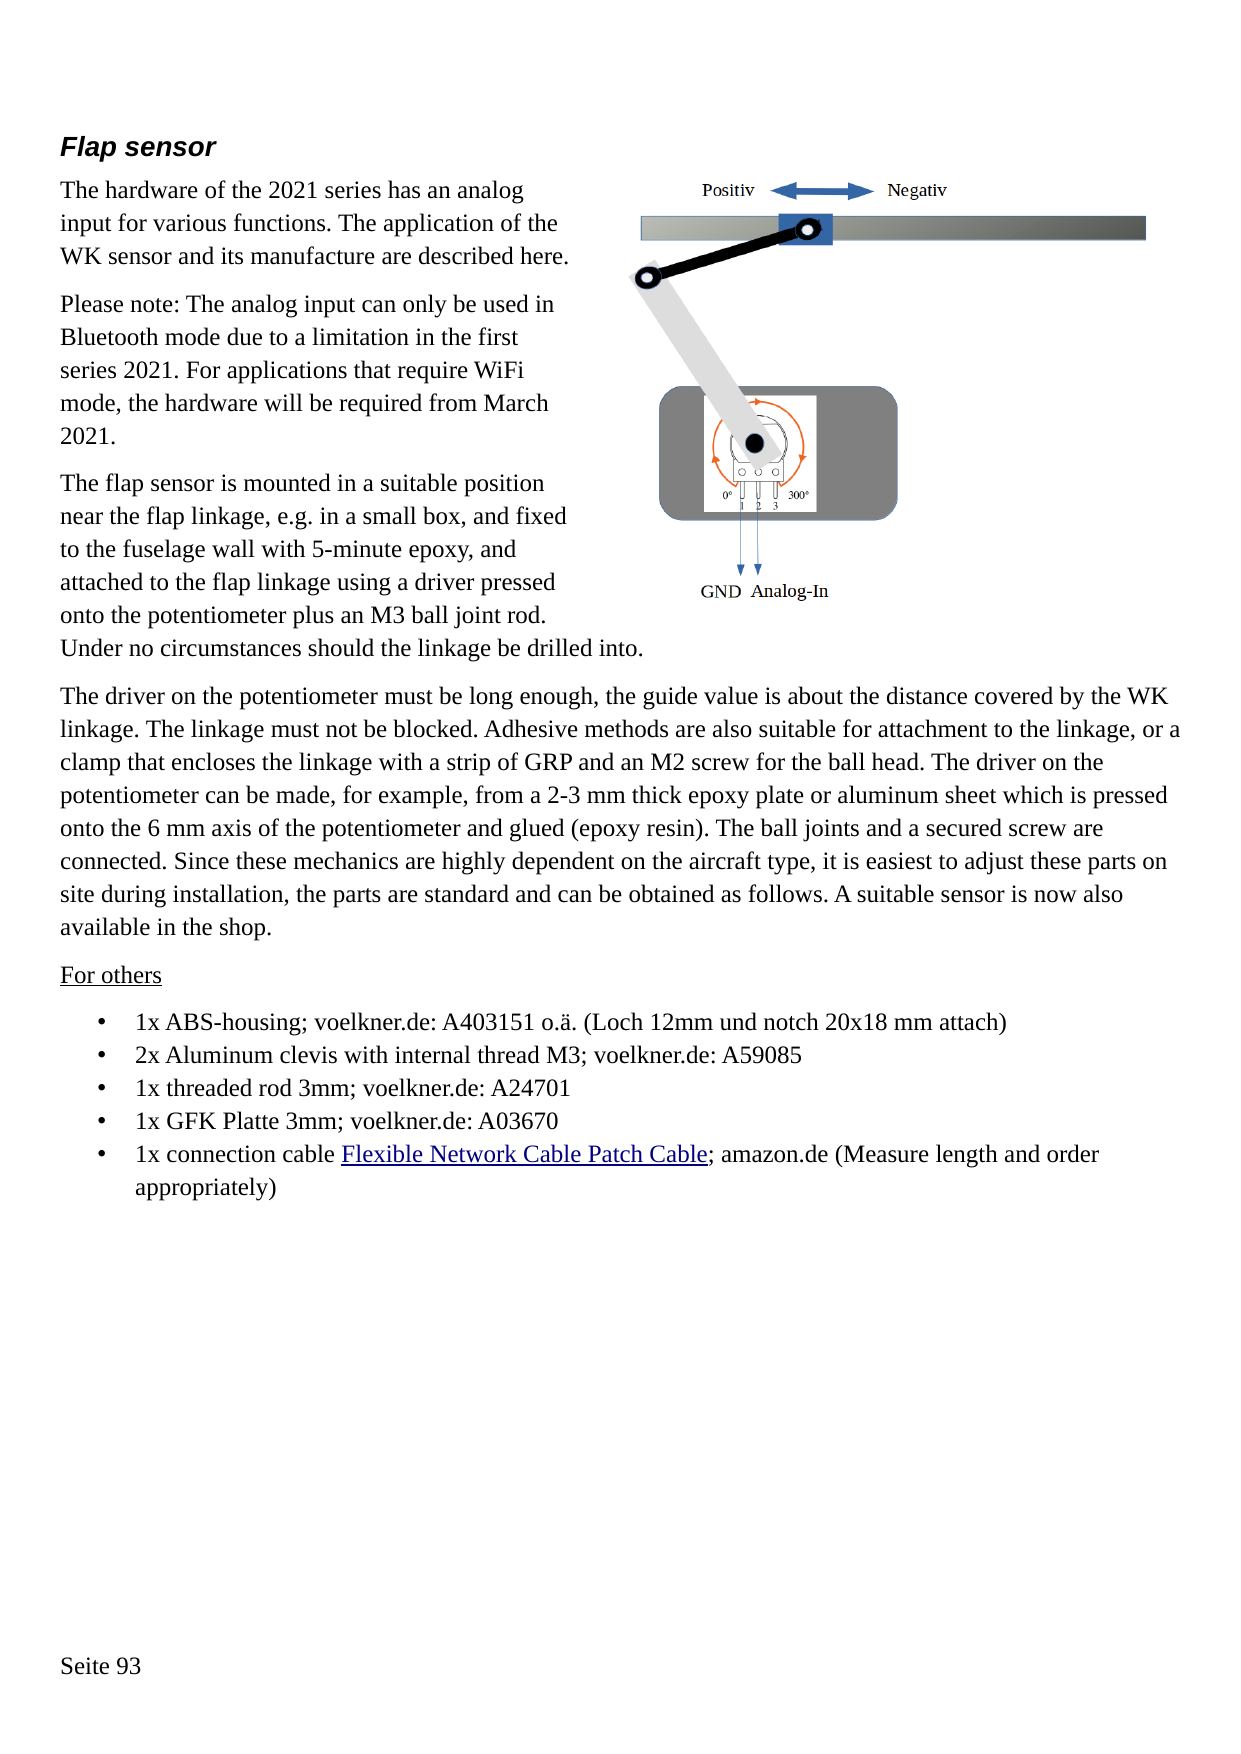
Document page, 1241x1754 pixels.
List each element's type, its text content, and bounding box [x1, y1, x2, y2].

text The flap sensor is mounted in a suitable position near the flap linkage, e.g. in a small box, and fixed to the fuselage wall with 5-minute epoxy, and attached to the flap linkage using a driver pressed onto the potentiometer plus an M3 ball joint rod. Under no circumstances should the linkage be drilled into. [60, 468, 1207, 662]
picture [577, 154, 1178, 620]
text The hardware of the 2021 series has an analog input for various functions. The application of the WK sensor and its manufacture are described here. [60, 175, 577, 270]
text Please note: The analog input can only be used in Bluetooth mode due to a limitation in the first series 2021. For applications that require WiFi mode, the hardware will be required from March 2021. [60, 289, 577, 449]
list 1x ABS-housing; voelkner.de: A403151 o.ä. (Loch 12mm und notch 20x18 mm attach) [97, 1007, 1207, 1036]
text For others [60, 960, 1207, 988]
list 1x connection cable Flexible Network Cable Patch Cable; amazon.de (Measure length and order appropriately) [97, 1139, 1207, 1201]
subtitle Flap sensor [60, 131, 1207, 162]
list 1x GFK Platte 3mm; voelkner.de: A03670 [97, 1106, 1207, 1135]
list 1x threaded rod 3mm; voelkner.de: A24701 [97, 1073, 1207, 1102]
list 2x Aluminum clevis with internal thread M3; voelkner.de: A59085 [97, 1040, 1207, 1069]
text [1178, 289, 1207, 449]
text The driver on the potentiometer must be long enough, the guide value is about the distance covered by the WK linkage. The linkage must not be blocked. Adhesive methods are also suitable for attachment to the linkage, or a clamp that encloses the linkage with a strip of GRP and an M2 screw for the ball head. The driver on the potentiometer can be made, for example, from a 2-3 mm thick epoxy plate or aluminum sheet which is pressed onto the 6 mm axis of the potentiometer and glued (epoxy resin). The ball joints and a secured screw are connected. Since these mechanics are highly dependent on the aircraft type, it is easiest to adjust these parts on site during installation, the parts are standard and can be obtained as follows. A suitable sensor is now also available in the shop. [60, 681, 1207, 941]
